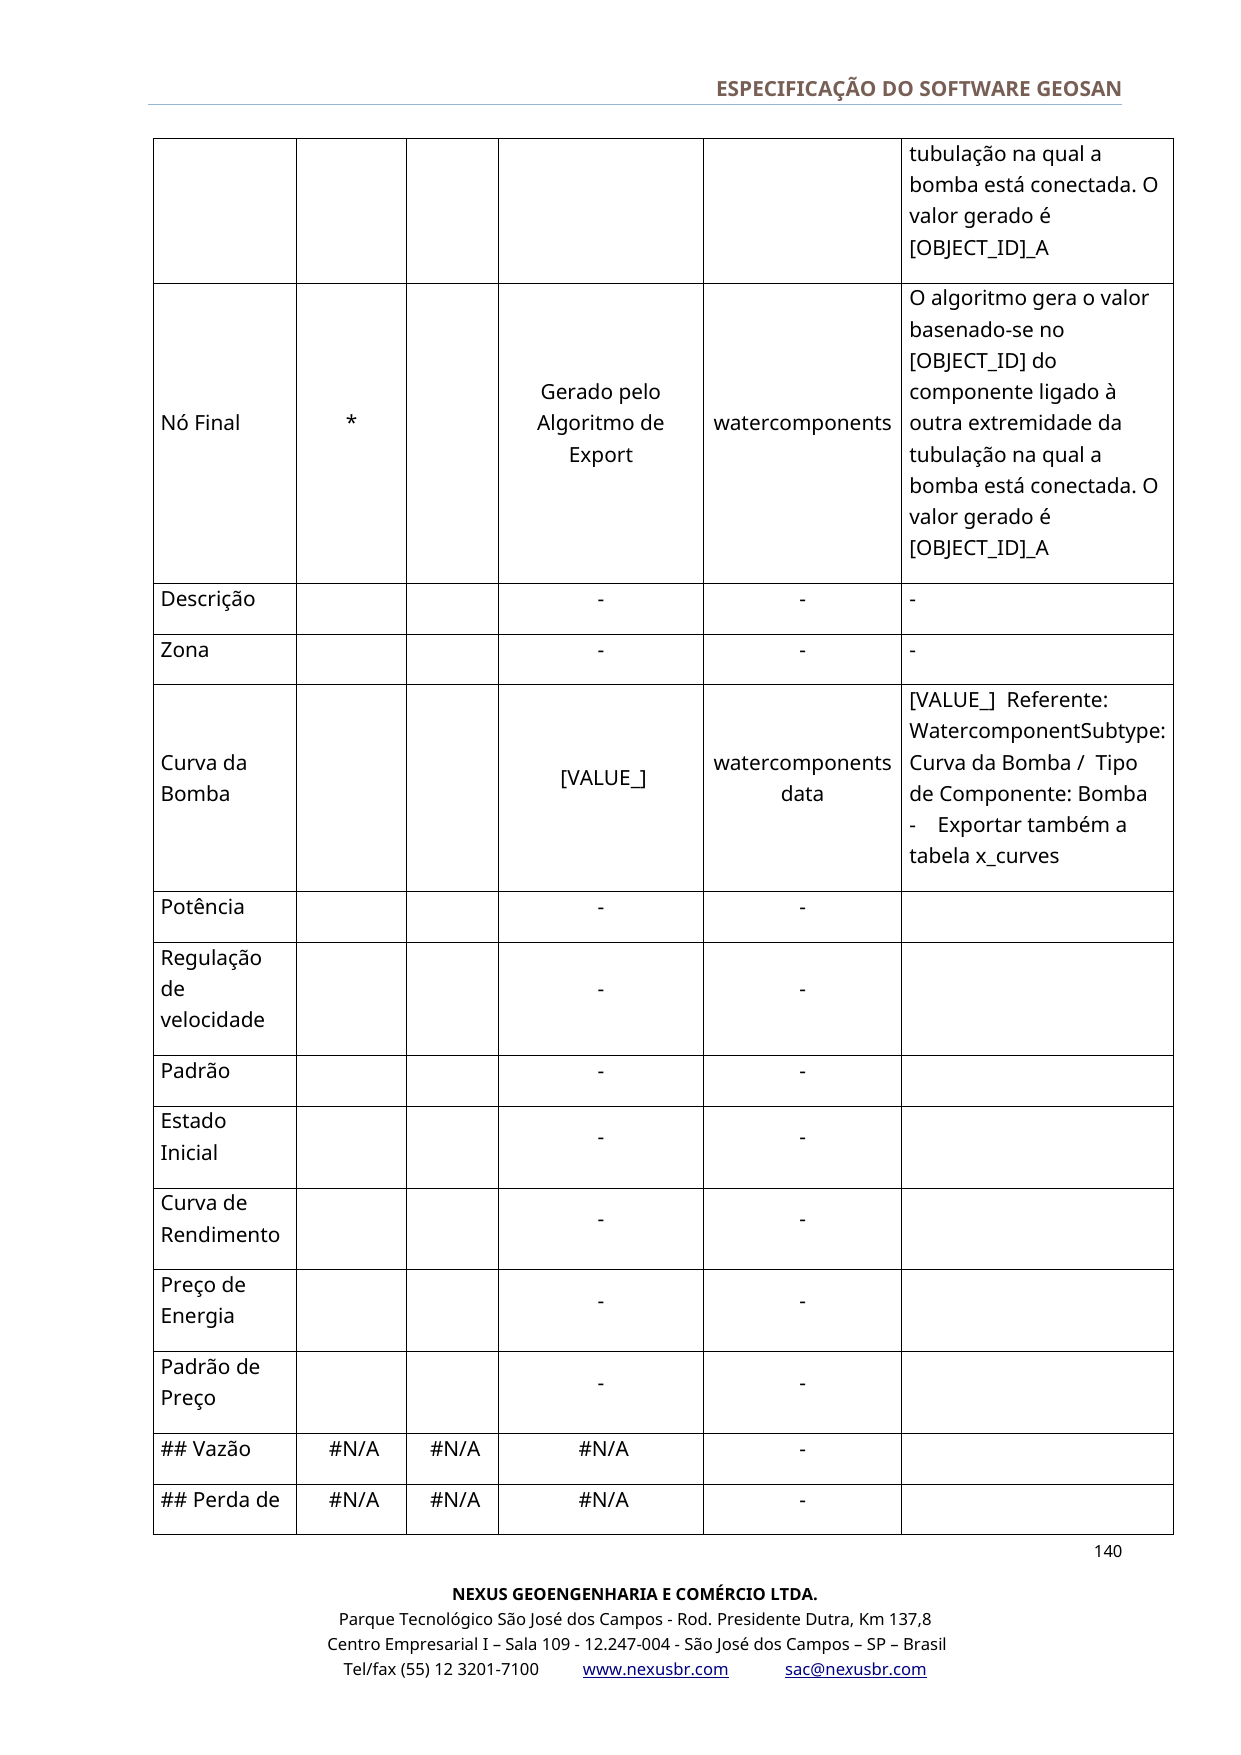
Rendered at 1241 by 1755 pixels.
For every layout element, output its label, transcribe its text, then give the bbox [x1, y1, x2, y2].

table_cell #N/A [407, 1434, 498, 1484]
table_cell [902, 1434, 1173, 1484]
table_cell [407, 635, 498, 684]
table_cell [407, 284, 498, 583]
table_cell O algoritmo gera o valor basenado-se no [OBJECT_ID] do componente ligado à outra extremidade da tubulação na qual a bomba está conectada. O valor gerado é [OBJECT_ID]_A [902, 284, 1173, 583]
table_cell - [704, 943, 901, 1055]
table_cell - [704, 1270, 901, 1351]
table_cell [902, 1107, 1173, 1187]
table_cell #N/A [499, 1434, 703, 1484]
table_cell - [499, 1189, 703, 1269]
table_cell [902, 1352, 1173, 1433]
table_cell - [499, 943, 703, 1055]
table_cell Regulação de velocidade [154, 943, 296, 1055]
table_cell Estado Inicial [154, 1107, 296, 1187]
table_cell - [902, 635, 1173, 684]
table_cell [297, 635, 406, 684]
table_cell [499, 139, 703, 282]
table_cell - [704, 635, 901, 684]
table_cell - [704, 892, 901, 942]
table_cell [407, 943, 498, 1055]
table_cell [297, 943, 406, 1055]
table_cell [407, 685, 498, 891]
table_cell - [704, 1056, 901, 1106]
table_cell #N/A [499, 1485, 703, 1534]
table_cell Nó Final [154, 284, 296, 583]
table_cell [902, 1485, 1173, 1534]
table_cell - [704, 1434, 901, 1484]
table_cell #N/A [407, 1485, 498, 1534]
table_cell [297, 139, 406, 282]
table_cell [297, 584, 406, 634]
table_cell [VALUE_] Referente: WatercomponentSubtype: Curva da Bomba / Tipo de Componente: Bomba - Exportar também a tabela x_curves [902, 685, 1173, 891]
table_cell - [704, 1189, 901, 1269]
table_cell [VALUE_] [499, 685, 703, 891]
table_cell watercomponents [704, 284, 901, 583]
table_cell watercomponentsdata [704, 685, 901, 891]
table_cell [297, 1107, 406, 1187]
table_cell #N/A [297, 1434, 406, 1484]
table_cell - [499, 584, 703, 634]
table_cell Zona [154, 635, 296, 684]
table_cell - [704, 1352, 901, 1433]
table_cell [407, 139, 498, 282]
table_cell [297, 1056, 406, 1106]
table_cell - [902, 584, 1173, 634]
table_cell - [499, 1056, 703, 1106]
table_cell Padrão [154, 1056, 296, 1106]
table_cell Curva da Bomba [154, 685, 296, 891]
table_cell - [704, 1485, 901, 1534]
table_cell [297, 1189, 406, 1269]
table_cell - [499, 635, 703, 684]
table_cell Curva de Rendimento [154, 1189, 296, 1269]
table_cell - [704, 584, 901, 634]
table_cell - [499, 1270, 703, 1351]
table_cell Potência [154, 892, 296, 942]
table_cell * [297, 284, 406, 583]
table_cell [407, 1270, 498, 1351]
table_cell Gerado pelo Algoritmo de Export [499, 284, 703, 583]
table_cell - [499, 1352, 703, 1433]
table_cell - [704, 1107, 901, 1187]
table_cell ## Vazão [154, 1434, 296, 1484]
table_cell [297, 892, 406, 942]
table_cell - [499, 1107, 703, 1187]
table_cell [154, 139, 296, 282]
table_cell tubulação na qual a bomba está conectada. O valor gerado é [OBJECT_ID]_A [902, 139, 1173, 282]
table_cell [407, 1056, 498, 1106]
table_cell [297, 1270, 406, 1351]
table_cell [704, 139, 901, 282]
table_cell Preço de Energia [154, 1270, 296, 1351]
table_cell [407, 1352, 498, 1433]
table_cell [297, 685, 406, 891]
table_cell [902, 892, 1173, 942]
table_cell [407, 1107, 498, 1187]
table_cell ## Perda de [154, 1485, 296, 1534]
table_cell [902, 943, 1173, 1055]
table_cell Descrição [154, 584, 296, 634]
table_cell [407, 892, 498, 942]
table_cell - [499, 892, 703, 942]
table_cell #N/A [297, 1485, 406, 1534]
table_cell [297, 1352, 406, 1433]
table_cell [902, 1270, 1173, 1351]
table_cell Padrão de Preço [154, 1352, 296, 1433]
table_cell [902, 1189, 1173, 1269]
table_cell [407, 584, 498, 634]
table_cell [407, 1189, 498, 1269]
table_cell [902, 1056, 1173, 1106]
